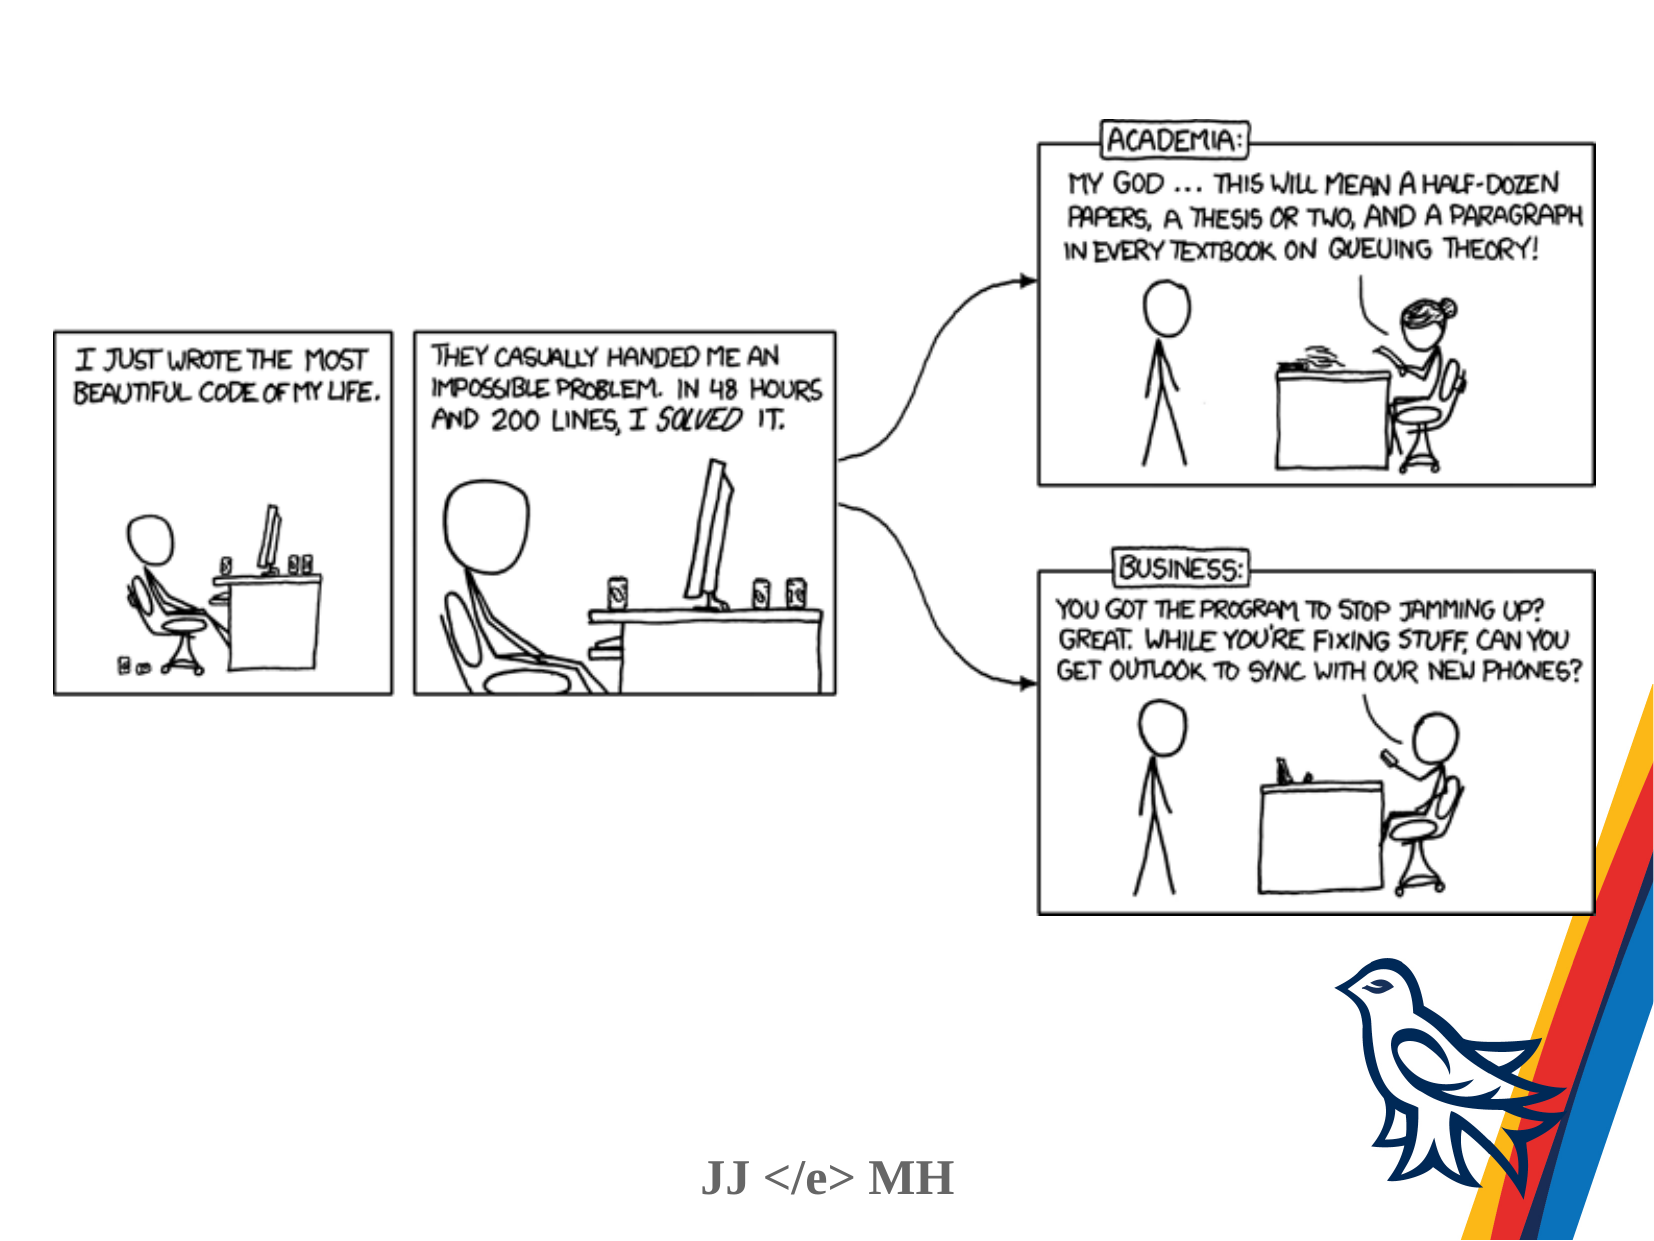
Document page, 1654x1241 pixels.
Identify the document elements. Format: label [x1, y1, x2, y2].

picture [53, 119, 1654, 1240]
